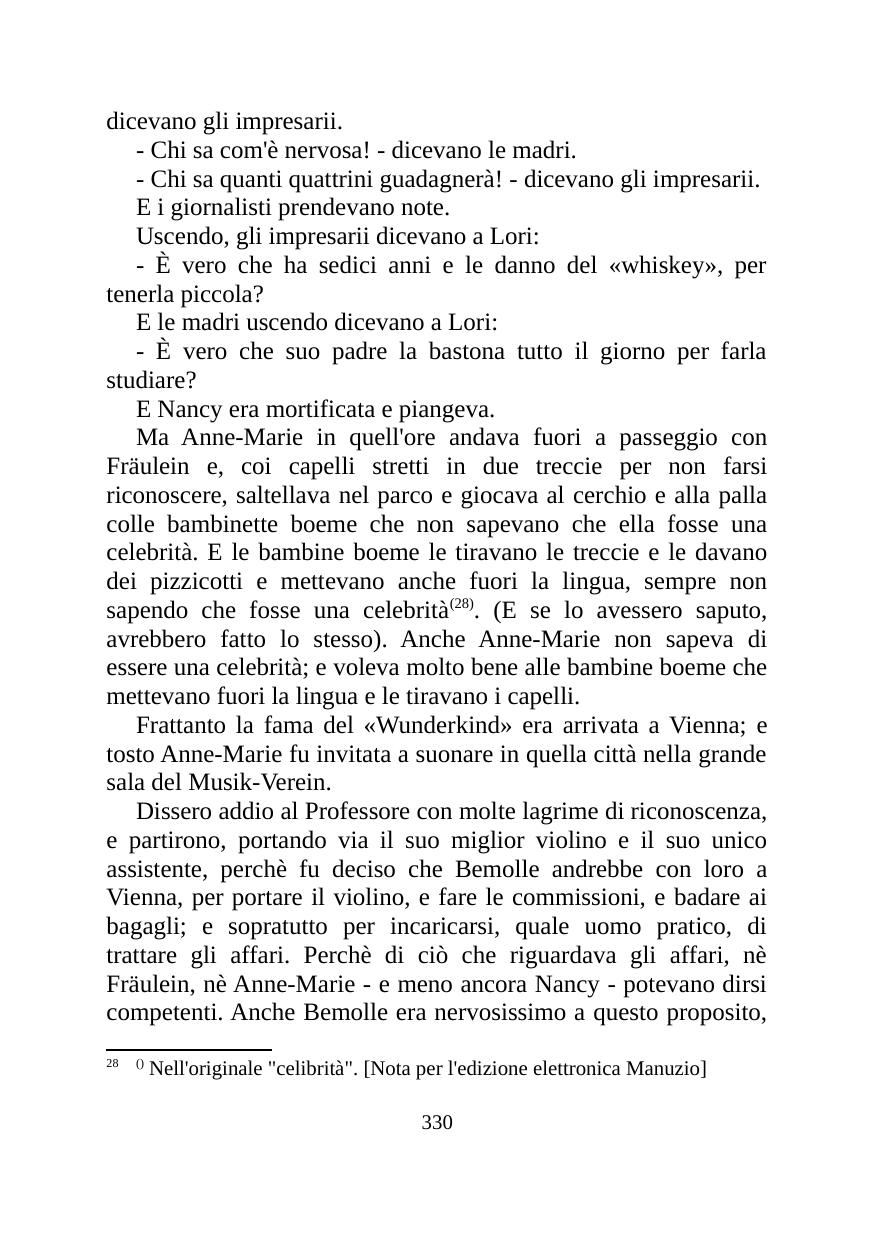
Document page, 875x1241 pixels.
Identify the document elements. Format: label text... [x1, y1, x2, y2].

text - Chi sa com'è nervosa! - dicevano le madri. [106, 135, 768, 164]
text Dissero addio al Professore con molte lagrime di riconoscenza, e partirono, portando via il suo miglior violino e il suo unico assistente, perchè fu deciso che Bemolle andrebbe con loro a Vienna, per portare il violino, e fare le commissioni, e badare ai bagagli; e sopratutto per incaricarsi, quale uomo pratico, di trattare gli affari. Perchè di ciò che riguardava gli affari, nè Fräulein, nè Anne-Marie - e meno ancora Nancy - potevano dirsi competenti. Anche Bemolle era nervosissimo a questo proposito, [106, 796, 768, 1026]
text - Chi sa quanti quattrini guadagnerà! - dicevano gli impresarii. [106, 164, 768, 192]
text E i giornalisti prendevano note. [106, 192, 768, 221]
text Uscendo, gli impresarii dicevano a Lori: [106, 221, 768, 250]
text Ma Anne-Marie in quell'ore andava fuori a passeggio con Fräulein e, coi capelli stretti in due treccie per non farsi riconoscere, saltellava nel parco e giocava al cerchio e alla palla colle bambinette boeme che non sapevano che ella fosse una celebrità. E le bambine boeme le tiravano le treccie e le davano dei pizzicotti e mettevano anche fuori la lingua, sempre non sapendo che fosse una celebrità(). (E se lo avessero saputo, avrebbero fatto lo stesso). Anche Anne-Marie non sapeva di essere una celebrità; e voleva molto bene alle bambine boeme che mettevano fuori la lingua e le tiravano i capelli. [106, 422, 768, 710]
text - È vero che suo padre la bastona tutto il giorno per farla studiare? [106, 336, 768, 394]
text - È vero che ha sedici anni e le danno del «whiskey», per tenerla piccola? [106, 250, 768, 307]
text Frattanto la fama del «Wunderkind» era arrivata a Vienna; e tosto Anne-Marie fu invitata a suonare in quella città nella grande sala del Musik-Verein. [106, 710, 768, 796]
text - dicevano gli impresarii. [106, 106, 768, 135]
text () Nell'originale "celibrità". [Nota per l'edizione elettronica Manuzio] [106, 1056, 768, 1080]
text E le madri uscendo dicevano a Lori: [106, 307, 768, 336]
text E Nancy era mortificata e piangeva. [106, 394, 768, 422]
